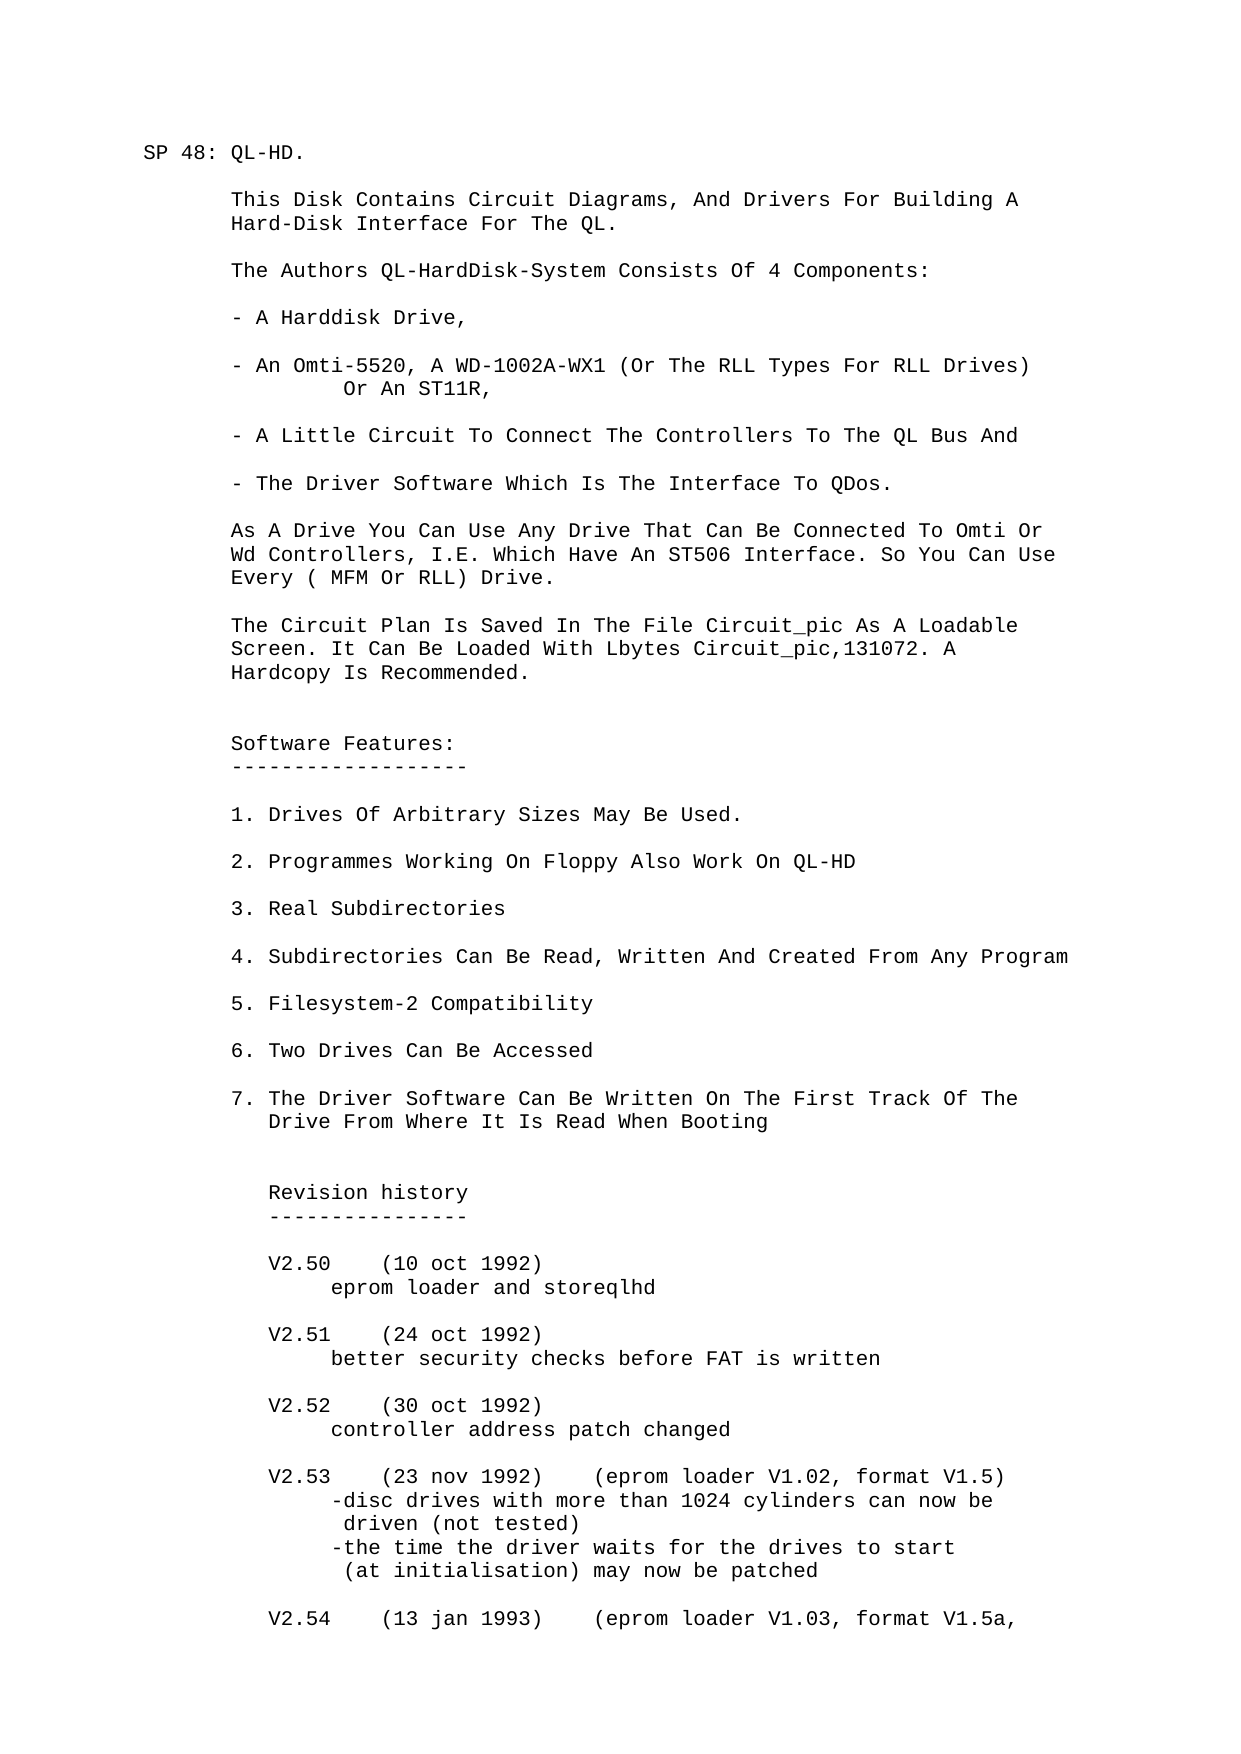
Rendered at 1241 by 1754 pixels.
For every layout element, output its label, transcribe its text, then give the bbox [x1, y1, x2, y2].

text controller address patch changed [118, 1419, 1122, 1442]
text As A Drive You Can Use Any Drive That Can Be Connected To Omti Or [118, 520, 1122, 544]
text 7. The Driver Software Can Be Written On The First Track Of The [118, 1088, 1122, 1111]
text V2.52 (30 oct 1992) [118, 1395, 1122, 1419]
text driven (not tested) [118, 1513, 1122, 1537]
text V2.51 (24 oct 1992) [118, 1324, 1122, 1348]
text Hard-Disk Interface For The QL. [118, 213, 1122, 236]
text Or An ST11R, [118, 378, 1122, 402]
text 1. Drives Of Arbitrary Sizes May Be Used. [118, 804, 1122, 827]
text - A Harddisk Drive, [118, 307, 1122, 331]
text V2.53 (23 nov 1992) (eprom loader V1.02, format V1.5) [118, 1466, 1122, 1489]
text 2. Programmes Working On Floppy Also Work On QL-HD [118, 851, 1122, 875]
text 6. Two Drives Can Be Accessed [118, 1040, 1122, 1064]
text V2.54 (13 jan 1993) (eprom loader V1.03, format V1.5a, [118, 1608, 1122, 1631]
text Hardcopy Is Recommended. [118, 662, 1122, 686]
text Revision history [118, 1182, 1122, 1206]
text (at initialisation) may now be patched [118, 1561, 1122, 1584]
text This Disk Contains Circuit Diagrams, And Drivers For Building A [118, 189, 1122, 213]
text ---------------- [118, 1206, 1122, 1229]
text SP 48: QL-HD. [118, 142, 1122, 165]
text Drive From Where It Is Read When Booting [118, 1111, 1122, 1135]
text eprom loader and storeqlhd [118, 1277, 1122, 1300]
text The Authors QL-HardDisk-System Consists Of 4 Components: [118, 260, 1122, 284]
text Wd Controllers, I.E. Which Have An ST506 Interface. So You Can Use [118, 544, 1122, 567]
text -the time the driver waits for the drives to start [118, 1537, 1122, 1561]
text - The Driver Software Which Is The Interface To QDos. [118, 473, 1122, 496]
text V2.50 (10 oct 1992) [118, 1253, 1122, 1277]
text The Circuit Plan Is Saved In The File Circuit_pic As A Loadable [118, 615, 1122, 638]
text ------------------- [118, 757, 1122, 780]
text better security checks before FAT is written [118, 1348, 1122, 1371]
text -disc drives with more than 1024 cylinders can now be [118, 1489, 1122, 1513]
text 4. Subdirectories Can Be Read, Written And Created From Any Program [118, 946, 1122, 969]
text Software Features: [118, 733, 1122, 757]
text 5. Filesystem-2 Compatibility [118, 993, 1122, 1017]
text 3. Real Subdirectories [118, 898, 1122, 922]
text Every ( MFM Or RLL) Drive. [118, 567, 1122, 591]
text Screen. It Can Be Loaded With Lbytes Circuit_pic,131072. A [118, 638, 1122, 662]
text - A Little Circuit To Connect The Controllers To The QL Bus And [118, 426, 1122, 449]
text - An Omti-5520, A WD-1002A-WX1 (Or The RLL Types For RLL Drives) [118, 354, 1122, 378]
